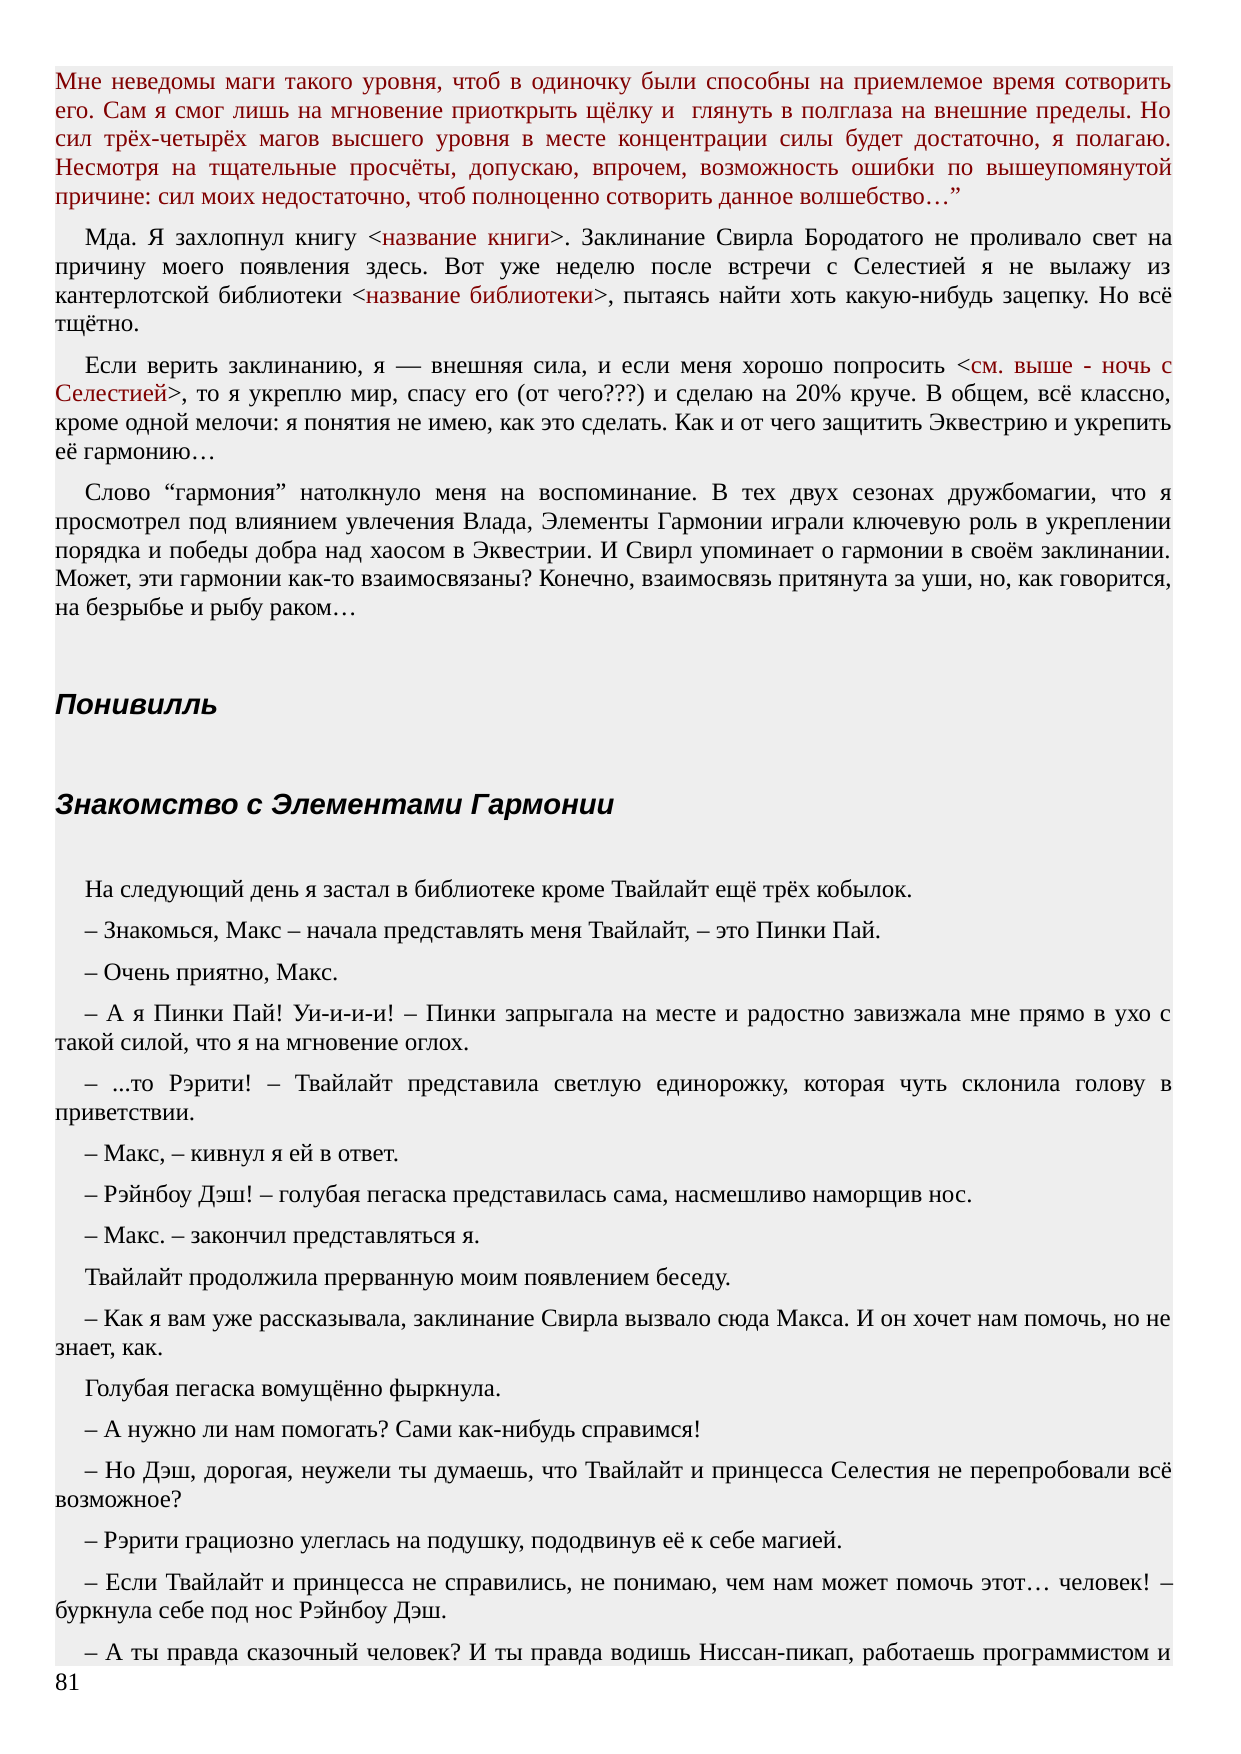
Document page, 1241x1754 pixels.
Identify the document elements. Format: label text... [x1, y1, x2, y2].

text На следующий день я застал в библиотеке кроме Твайлайт ещё трёх кобылок. [55, 874, 1173, 903]
text – Если Твайлайт и принцесса не справились, не понимаю, чем нам может помочь этот… человек! – буркнула себе под нос Рэйнбоу Дэш. [55, 1567, 1173, 1624]
text Если верить заклинанию, я — внешняя сила, и если меня хорошо попросить <см. выше - ночь с Селестией>, то я укреплю мир, спасу его (от чего???) и сделаю на 20% круче. В общем, всё классно, кроме одной мелочи: я понятия не имею, как это сделать. Как и от чего защитить Эквестрию и укрепить её гармонию… [55, 350, 1173, 465]
text – Но Дэш, дорогая, неужели ты думаешь, что Твайлайт и принцесса Селестия не перепробовали всё возможное? [55, 1456, 1173, 1513]
text – Рэйнбоу Дэш! – голубая пегаска представилась сама, насмешливо наморщив нос. [55, 1179, 1173, 1208]
text Мне неведомы маги такого уровня, чтоб в одиночку были способны на приемлемое время сотворить его. Сам я смог лишь на мгновение приоткрыть щёлку и глянуть в полглаза на внешние пределы. Но сил трёх-четырёх магов высшего уровня в месте концентрации силы будет достаточно, я полагаю. Несмотря на тщательные просчёты, допускаю, впрочем, возможность ошибки по вышеупомянутой причине: сил моих недостаточно, чтоб полноценно сотворить данное волшебство…” [55, 66, 1173, 210]
text – Знакомься, Макс – начала представлять меня Твайлайт, – это Пинки Пай. [55, 916, 1173, 944]
text – Как я вам уже рассказывала, заклинание Свирла вызвало сюда Макса. И он хочет нам помочь, но не знает, как. [55, 1303, 1173, 1361]
text – Макс. – закончил представляться я. [55, 1221, 1173, 1249]
text Слово “гармония” натолкнуло меня на воспоминание. В тех двух сезонах дружбомагии, что я просмотрел под влиянием увлечения Влада, Элементы Гармонии играли ключевую роль в укреплении порядка и победы добра над хаосом в Эквестрии. И Свирл упоминает о гармонии в своём заклинании. Может, эти гармонии как-то взаимосвязаны? Конечно, взаимосвязь притянута за уши, но, как говорится, на безрыбье и рыбу раком… [55, 477, 1173, 621]
text Голубая пегаска вомущённо фыркнула. [55, 1373, 1173, 1402]
text – А я Пинки Пай! Уи-и-и-и! – Пинки запрыгала на месте и радостно завизжала мне прямо в ухо с такой силой, что я на мгновение оглох. [55, 998, 1173, 1056]
text – Рэрити грациозно улеглась на подушку, пододвинув её к себе магией. [55, 1526, 1173, 1554]
subtitle Понивилль [55, 687, 1173, 721]
text – А нужно ли нам помогать? Сами как-нибудь справимся! [55, 1414, 1173, 1443]
subtitle Знакомство с Элементами Гармонии [55, 787, 1173, 821]
text – ...то Рэрити! – Твайлайт представила светлую единорожку, которая чуть склонила голову в приветствии. [55, 1068, 1173, 1126]
text – А ты правда сказочный человек? И ты правда водишь Ниссан-пикап, работаешь программистом и [55, 1637, 1173, 1666]
text Твайлайт продолжила прерванную моим появлением беседу. [55, 1262, 1173, 1291]
text – Очень приятно, Макс. [55, 957, 1173, 986]
text Мда. Я захлопнул книгу <название книги>. Заклинание Свирла Бородатого не проливало свет на причину моего появления здесь. Вот уже неделю после встречи с Селестией я не вылажу из кантерлотской библиотеки <название библиотеки>, пытаясь найти хоть какую-нибудь зацепку. Но всё тщётно. [55, 222, 1173, 337]
text – Макс, – кивнул я ей в ответ. [55, 1138, 1173, 1167]
